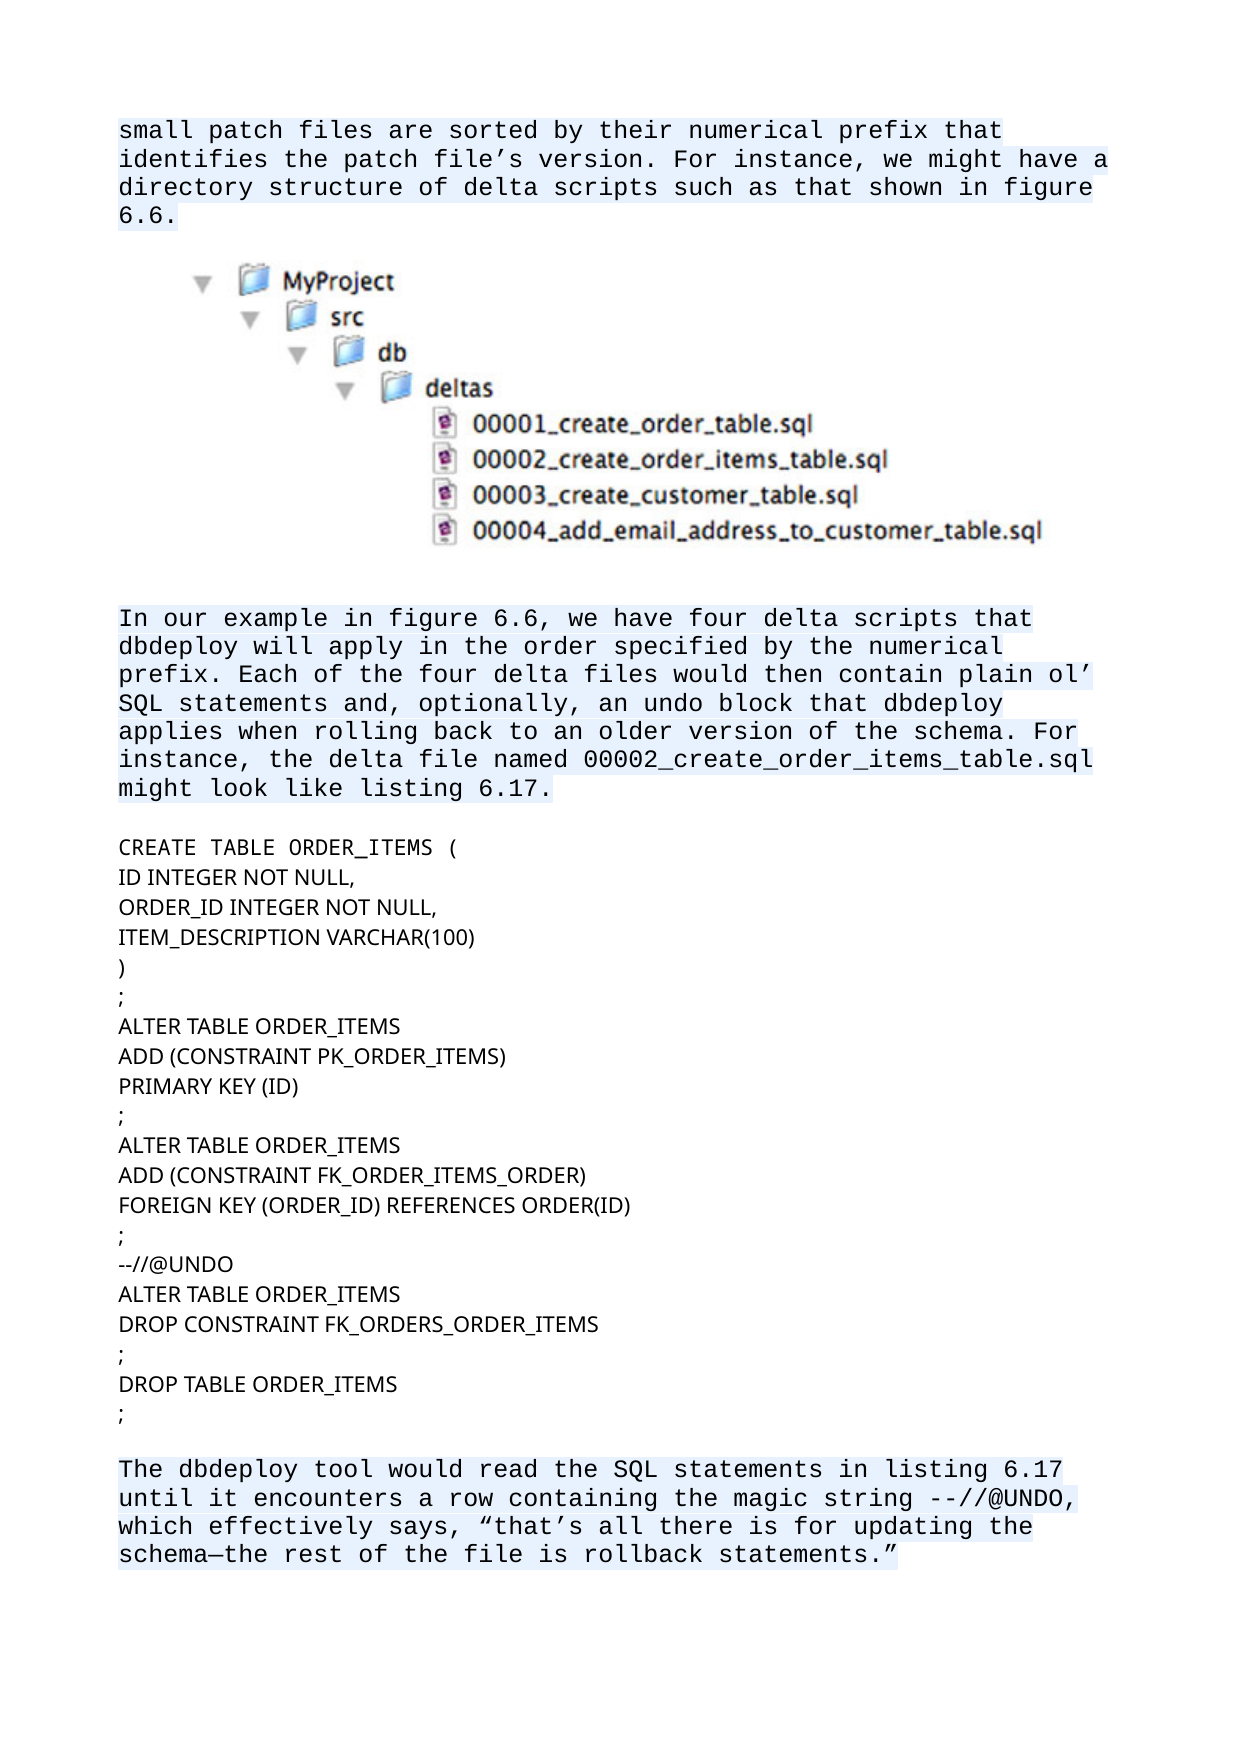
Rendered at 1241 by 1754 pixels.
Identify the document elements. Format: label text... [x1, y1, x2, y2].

text ITEM_DESCRIPTION VARCHAR(100) [118, 922, 1122, 951]
text ; [118, 1219, 1122, 1249]
text ) [118, 951, 1122, 981]
text CREATE TABLE ORDER_ITEMS ( [118, 832, 1122, 862]
text PRIMARY KEY (ID) [118, 1071, 1122, 1100]
text ADD (CONSTRAINT FK_ORDER_ITEMS_ORDER) [118, 1160, 1122, 1190]
text small patch files are sorted by their numerical prefix that identifies the patch file’s version. For instance, we might have a directory structure of delta scripts such as that shown in figure 6.6. [118, 118, 1122, 231]
text ; [118, 981, 1122, 1011]
text ORDER_ID INTEGER NOT NULL, [118, 892, 1122, 922]
text In our example in figure 6.6, we have four delta scripts that dbdeploy will apply in the order specified by the numerical prefix. Each of the four delta files would then contain plain ol’ SQL statements and, optionally, an undo block that dbdeploy applies when rolling back to an older version of the schema. For instance, the delta file named 00002_create_order_items_table.sql might look like listing 6.17. [118, 605, 1122, 803]
text FOREIGN KEY (ORDER_ID) REFERENCES ORDER(ID) [118, 1190, 1122, 1219]
text ALTER TABLE ORDER_ITEMS [118, 1130, 1122, 1160]
text DROP TABLE ORDER_ITEMS [118, 1368, 1122, 1398]
picture [190, 260, 1050, 553]
text ID INTEGER NOT NULL, [118, 862, 1122, 892]
text DROP CONSTRAINT FK_ORDERS_ORDER_ITEMS [118, 1309, 1122, 1339]
text ADD (CONSTRAINT PK_ORDER_ITEMS) [118, 1041, 1122, 1071]
text ; [118, 1339, 1122, 1368]
text ALTER TABLE ORDER_ITEMS [118, 1279, 1122, 1309]
text ALTER TABLE ORDER_ITEMS [118, 1011, 1122, 1041]
text --//@UNDO [118, 1249, 1122, 1279]
text The dbdeploy tool would read the SQL statements in listing 6.17 until it encounters a row containing the magic string --//@UNDO, which effectively says, “that’s all there is for updating the schema—the rest of the file is rollback statements.” [118, 1457, 1122, 1570]
text ; [118, 1398, 1122, 1428]
text ; [118, 1100, 1122, 1130]
